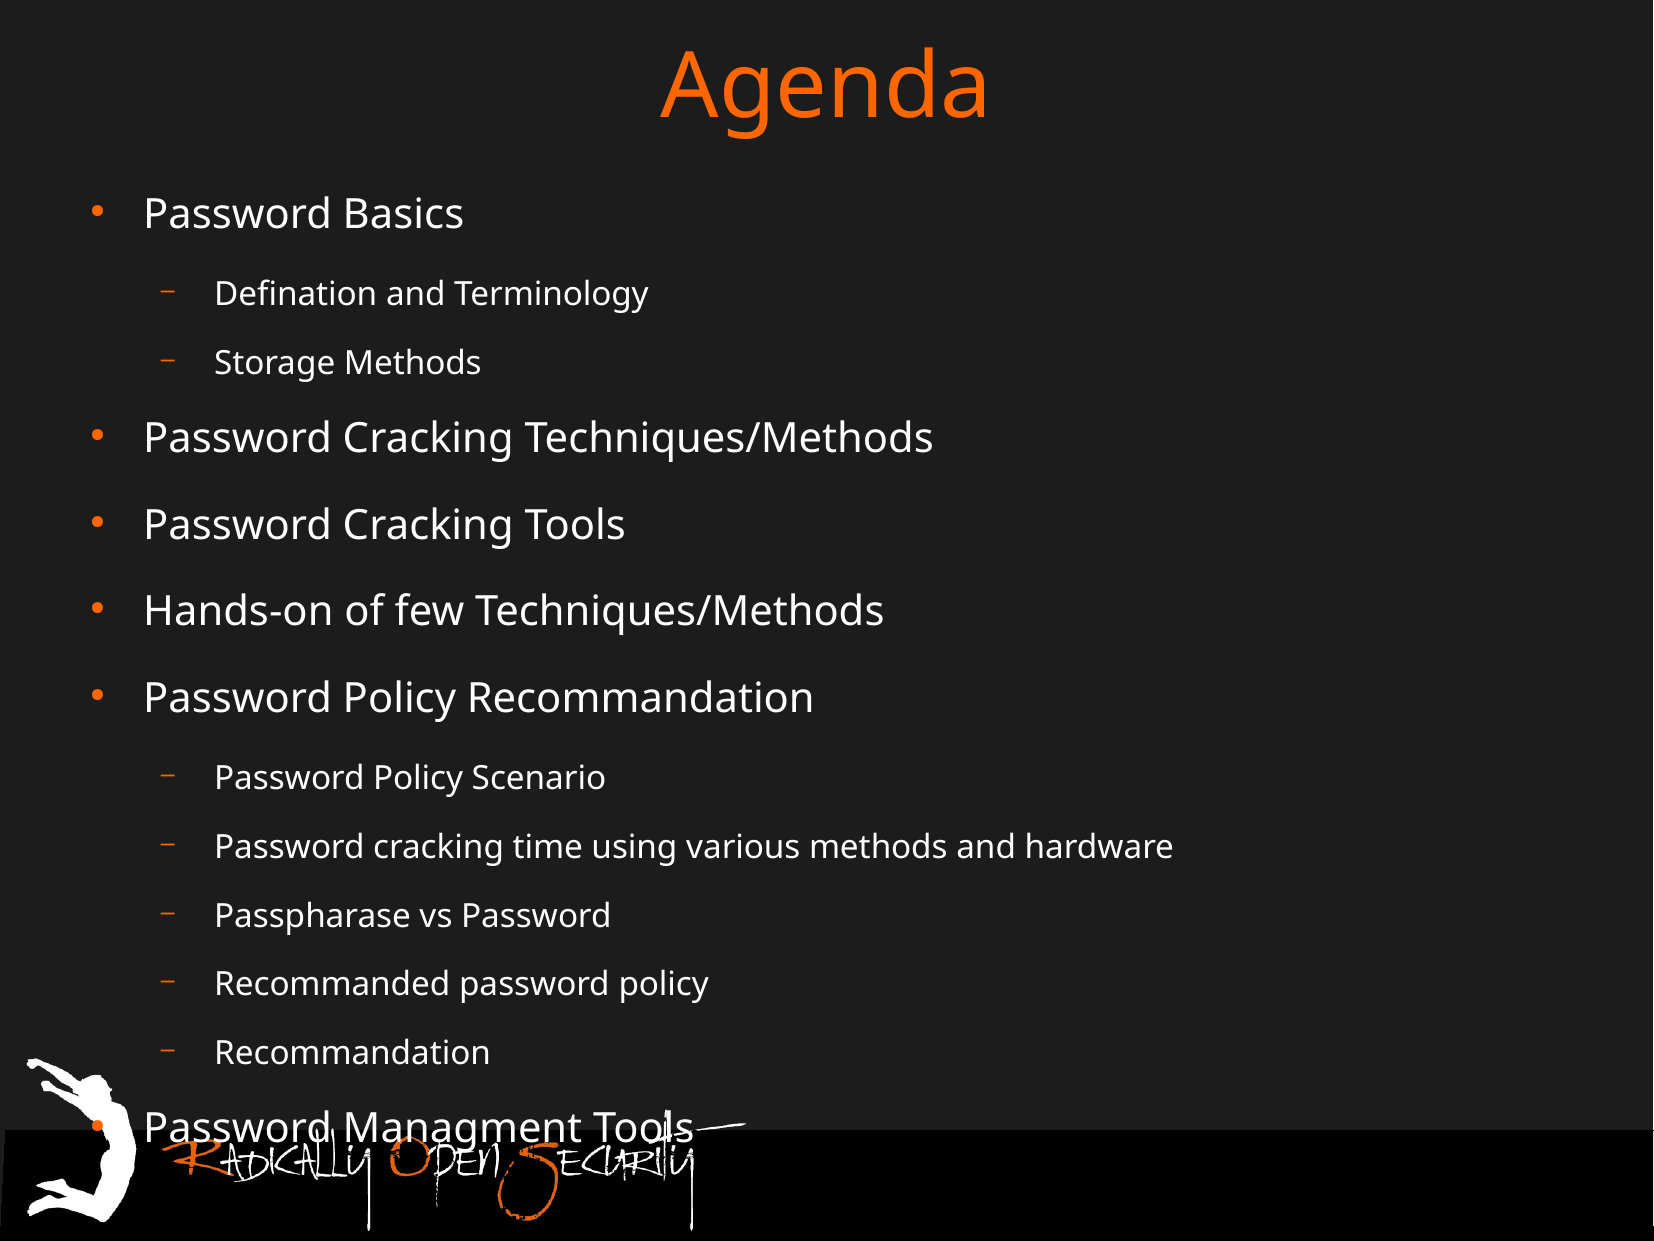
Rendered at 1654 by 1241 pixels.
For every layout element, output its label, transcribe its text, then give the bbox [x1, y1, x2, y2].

title Agenda [82, 20, 1571, 145]
list Password Basics Defination and Terminology Storage Methods Password Cracking Techniques/Methods Password Cracking Tools Hands-on of few Techniques/Methods Password Policy Recommandation Password Policy Scenario Password cracking time using various methods and hardware Passpharase vs Password Recommanded password policy Recommandation Password Managment Tools [72, 183, 1561, 1066]
picture [0, 1022, 778, 1241]
